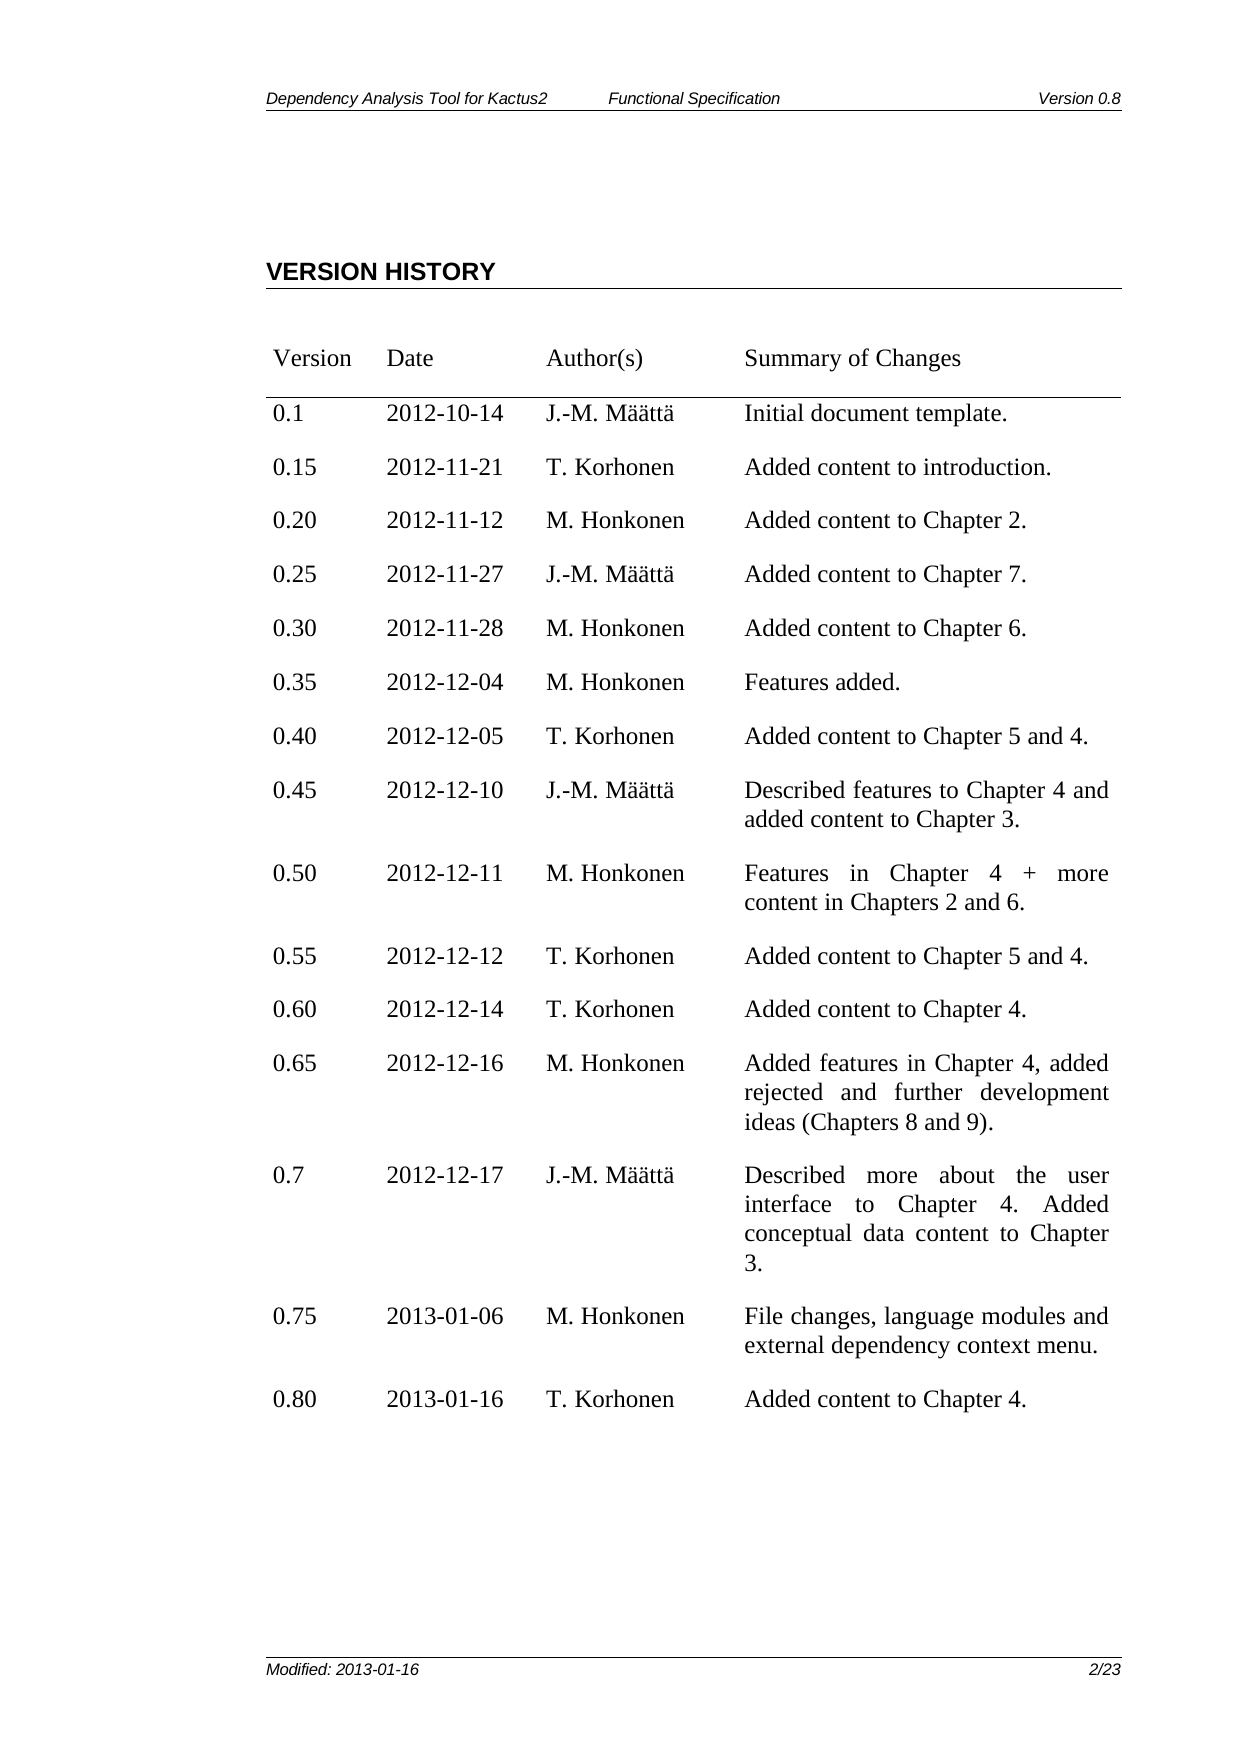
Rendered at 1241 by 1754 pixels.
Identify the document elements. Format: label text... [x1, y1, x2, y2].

table_cell 0.15 [266, 452, 375, 505]
table_cell Added content to Chapter 4. [733, 1384, 1121, 1438]
table_cell Added content to Chapter 5 and 4. [733, 721, 1121, 775]
table_cell M. Honkonen [535, 1301, 733, 1384]
table_cell 0.50 [266, 858, 375, 941]
table_cell File changes, language modules and external dependency context menu. [733, 1301, 1121, 1384]
table_cell 0.60 [266, 994, 375, 1048]
table_cell T. Korhonen [535, 1384, 733, 1438]
table_cell Features added. [733, 667, 1121, 721]
table_cell M. Honkonen [535, 613, 733, 667]
table_cell 0.65 [266, 1048, 375, 1160]
table_cell 0.55 [266, 941, 375, 994]
table_cell 2012-12-17 [375, 1160, 534, 1301]
table_cell 2012-11-12 [375, 505, 534, 559]
table_cell J.-M. Määttä [535, 1160, 733, 1301]
table_cell Added features in Chapter 4, added rejected and further development ideas (Chapters 8 and 9). [733, 1048, 1121, 1160]
table_cell Described features to Chapter 4 and added content to Chapter 3. [733, 775, 1121, 858]
table_cell Added content to Chapter 5 and 4. [733, 941, 1121, 994]
table_cell 2012-12-10 [375, 775, 534, 858]
table_cell 2012-10-14 [375, 398, 534, 452]
table_cell 0.30 [266, 613, 375, 667]
table_cell M. Honkonen [535, 1048, 733, 1160]
table_cell 2012-11-28 [375, 613, 534, 667]
table_cell 0.40 [266, 721, 375, 775]
table_cell 2012-12-05 [375, 721, 534, 775]
table_cell T. Korhonen [535, 941, 733, 994]
table_cell 2012-12-12 [375, 941, 534, 994]
table_cell Described more about the user interface to Chapter 4. Added conceptual data content to Chapter 3. [733, 1160, 1121, 1301]
table_cell 2013-01-06 [375, 1301, 534, 1384]
table_header Date [375, 343, 534, 397]
table_cell T. Korhonen [535, 994, 733, 1048]
table_header Summary of Changes [733, 343, 1121, 397]
table_cell Added content to Chapter 6. [733, 613, 1121, 667]
table_cell 0.1 [266, 398, 375, 452]
table_cell 2012-12-11 [375, 858, 534, 941]
table_cell M. Honkonen [535, 505, 733, 559]
table_cell Added content to Chapter 2. [733, 505, 1121, 559]
table_cell 2012-12-14 [375, 994, 534, 1048]
table_cell 0.75 [266, 1301, 375, 1384]
table_cell Added content to Chapter 7. [733, 559, 1121, 613]
table_header Author(s) [535, 343, 733, 397]
table_cell Features in Chapter 4 + more content in Chapters 2 and 6. [733, 858, 1121, 941]
table_header Version [266, 343, 375, 397]
list Version History [266, 257, 1122, 288]
table_cell M. Honkonen [535, 858, 733, 941]
table_cell 0.25 [266, 559, 375, 613]
table_cell J.-M. Määttä [535, 559, 733, 613]
table_cell Added content to introduction. [733, 452, 1121, 505]
table_cell J.-M. Määttä [535, 398, 733, 452]
table_cell 0.20 [266, 505, 375, 559]
table_cell Initial document template. [733, 398, 1121, 452]
table_cell 2012-11-27 [375, 559, 534, 613]
table_cell 0.35 [266, 667, 375, 721]
table_cell 0.7 [266, 1160, 375, 1301]
table_cell 0.45 [266, 775, 375, 858]
table_cell 2013-01-16 [375, 1384, 534, 1438]
table_cell Added content to Chapter 4. [733, 994, 1121, 1048]
table_cell 2012-12-04 [375, 667, 534, 721]
table_cell T. Korhonen [535, 452, 733, 505]
table_cell 0.80 [266, 1384, 375, 1438]
table_cell 2012-11-21 [375, 452, 534, 505]
table_cell 2012-12-16 [375, 1048, 534, 1160]
table_cell J.-M. Määttä [535, 775, 733, 858]
table_cell M. Honkonen [535, 667, 733, 721]
table_cell T. Korhonen [535, 721, 733, 775]
